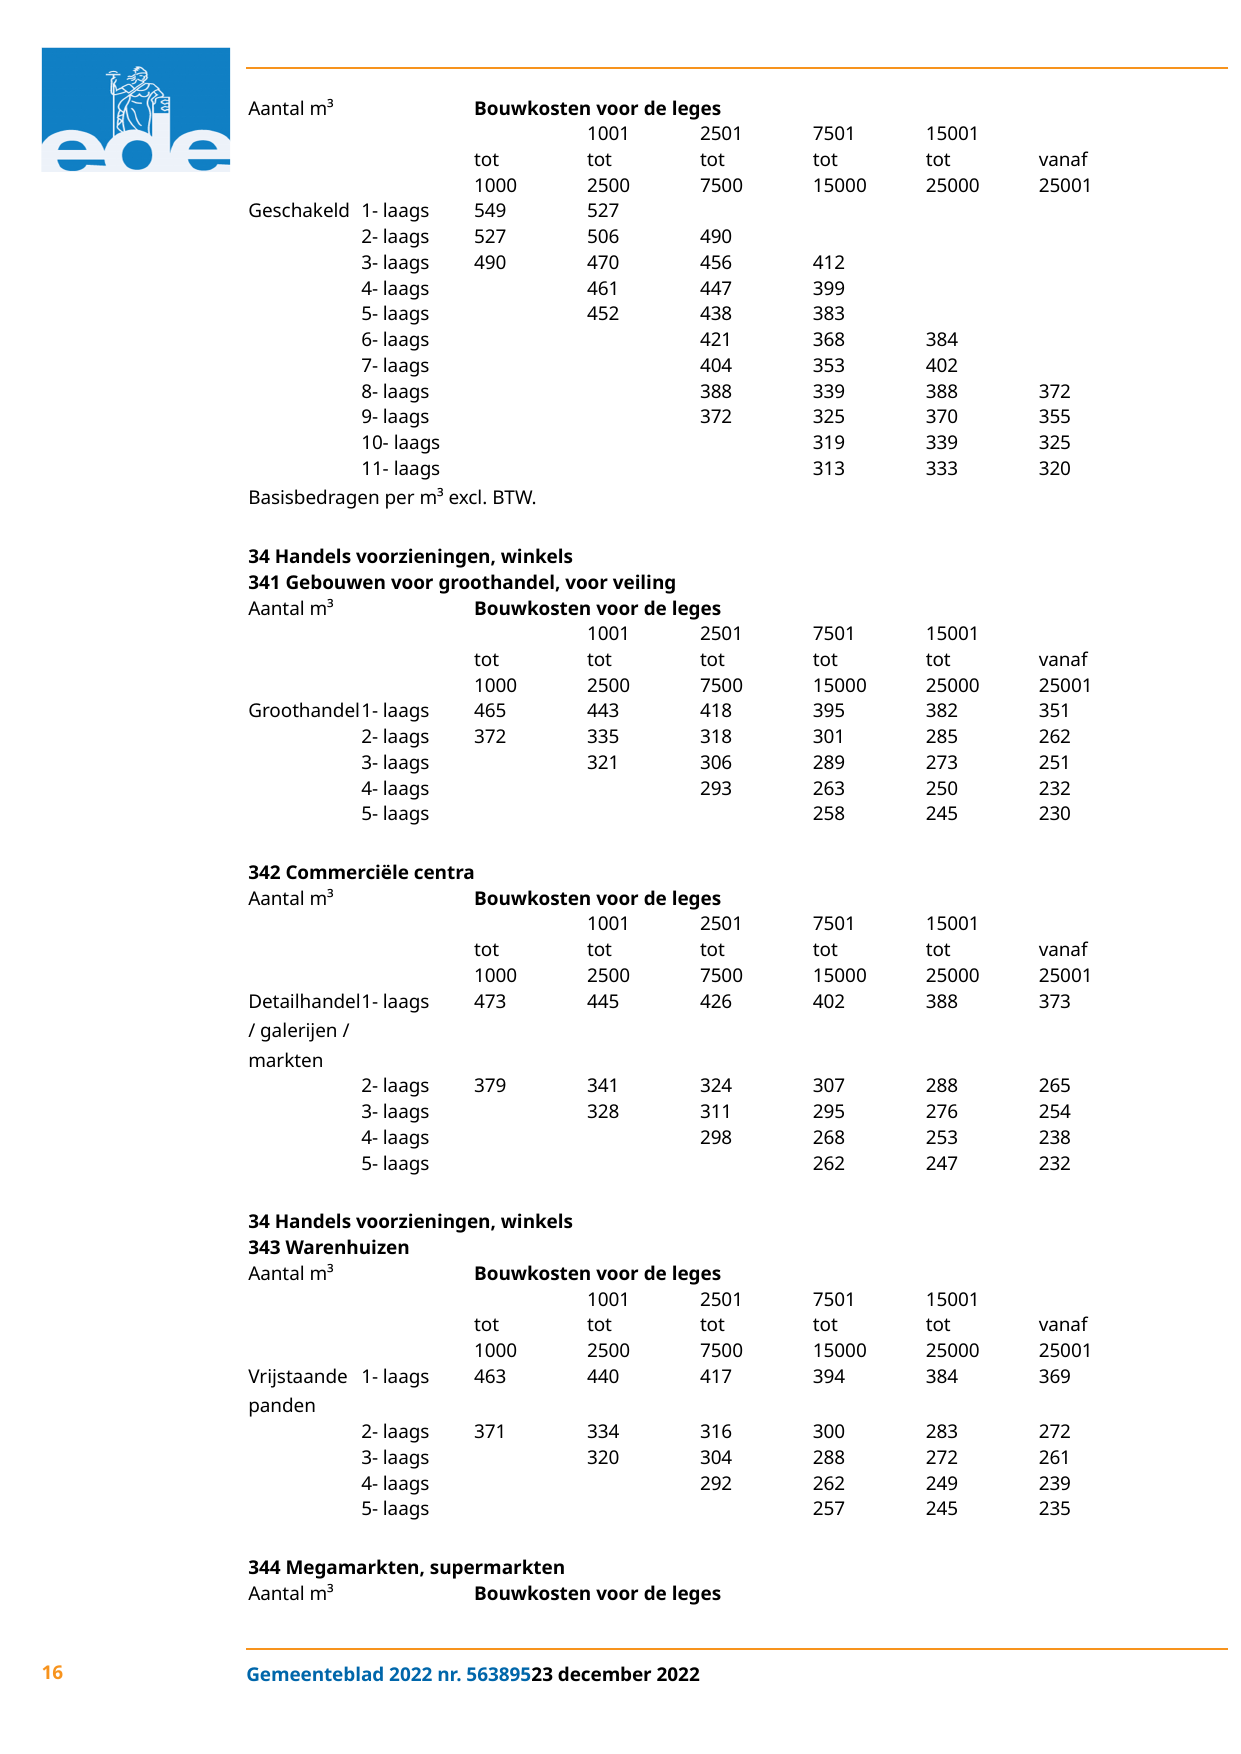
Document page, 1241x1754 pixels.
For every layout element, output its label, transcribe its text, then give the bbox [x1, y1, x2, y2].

table_cell 232 [1039, 775, 1152, 801]
table_cell 1001 [587, 620, 700, 646]
table_cell vanaf [1039, 1311, 1152, 1337]
table_cell 7501 [813, 1286, 926, 1311]
table_cell 549 [474, 198, 587, 223]
table_cell [700, 1150, 813, 1176]
table_cell 321 [587, 749, 700, 775]
table_cell tot [474, 646, 587, 672]
table_cell 272 [926, 1444, 1038, 1470]
table_cell Bouwkosten voor de leges [474, 95, 1152, 121]
table_cell 249 [926, 1470, 1038, 1495]
table_cell 351 [1039, 698, 1152, 723]
table_cell 247 [926, 1150, 1038, 1176]
table_cell 2500 [587, 672, 700, 698]
table_cell tot [926, 1311, 1038, 1337]
table_cell 257 [813, 1495, 926, 1521]
table_header 34 Handels voorzieningen, winkels [248, 543, 1152, 569]
table_cell 506 [587, 224, 700, 249]
table_cell tot [587, 646, 700, 672]
table_cell 473 [474, 988, 587, 1073]
table_cell 10- laags [361, 429, 474, 455]
table_cell [1039, 275, 1152, 301]
table_cell 399 [813, 275, 926, 301]
table_cell 402 [926, 352, 1038, 378]
table_cell [248, 1470, 361, 1495]
table_cell 452 [587, 301, 700, 326]
table_cell 394 [813, 1363, 926, 1418]
table_header 344 Megamarkten, supermarkten [248, 1554, 1152, 1580]
table_cell 527 [587, 198, 700, 223]
table_cell Aantal m³ [248, 885, 474, 988]
table_cell [1039, 911, 1152, 936]
table_cell [248, 775, 361, 801]
table_cell 7500 [700, 1337, 813, 1363]
table_cell [248, 249, 361, 275]
table_cell 9- laags [361, 404, 474, 429]
picture [41, 47, 231, 172]
table_cell tot [700, 1311, 813, 1337]
table_cell 2500 [587, 1337, 700, 1363]
table_cell [248, 801, 361, 826]
table_cell 15001 [926, 620, 1038, 646]
table_cell [926, 224, 1038, 249]
table_cell 388 [700, 378, 813, 403]
table_cell [1039, 249, 1152, 275]
table_cell [1039, 224, 1152, 249]
table_cell 1000 [474, 672, 587, 698]
table_cell 372 [700, 404, 813, 429]
table_cell [474, 326, 587, 352]
table_cell 527 [474, 224, 587, 249]
table_cell [474, 1470, 587, 1495]
table_cell 268 [813, 1124, 926, 1150]
table_cell [474, 275, 587, 301]
table_cell [926, 198, 1038, 223]
table_cell 5- laags [361, 1150, 474, 1176]
table_cell [248, 224, 361, 249]
table_cell 230 [1039, 801, 1152, 826]
table_header 34 Handels voorzieningen, winkels [248, 1209, 1152, 1234]
table_cell 325 [1039, 429, 1152, 455]
table_cell tot [926, 936, 1038, 962]
table_cell 7501 [813, 121, 926, 146]
table_cell tot [587, 936, 700, 962]
table_cell [587, 1495, 700, 1521]
table_cell 2- laags [361, 723, 474, 749]
table_cell 372 [1039, 378, 1152, 403]
table_cell 258 [813, 801, 926, 826]
table_cell 265 [1039, 1073, 1152, 1098]
table_cell 402 [813, 988, 926, 1073]
table_cell tot [700, 146, 813, 172]
table_cell 253 [926, 1124, 1038, 1150]
table_cell 306 [700, 749, 813, 775]
table_cell tot [474, 1311, 587, 1337]
table_cell 3- laags [361, 1099, 474, 1124]
table_cell 5- laags [361, 1495, 474, 1521]
table_cell [587, 801, 700, 826]
table_cell 334 [587, 1418, 700, 1444]
table_cell [700, 455, 813, 481]
table_cell [474, 1444, 587, 1470]
table_cell [248, 1150, 361, 1176]
table_cell tot [813, 146, 926, 172]
table_cell 339 [926, 429, 1038, 455]
table_cell vanaf [1039, 936, 1152, 962]
table_header 342 Commerciële centra [248, 859, 1152, 885]
table_cell 15001 [926, 911, 1038, 936]
table_cell [474, 1150, 587, 1176]
table_cell 283 [926, 1418, 1038, 1444]
table_cell 341 [587, 1073, 700, 1098]
table_cell 490 [700, 224, 813, 249]
table_cell [474, 801, 587, 826]
table_cell 370 [926, 404, 1038, 429]
table_cell 5- laags [361, 801, 474, 826]
table_cell vanaf [1039, 646, 1152, 672]
table_cell 373 [1039, 988, 1152, 1073]
text Basisbedragen per m³ excl. BTW. [248, 484, 1152, 510]
table_cell 251 [1039, 749, 1152, 775]
table_cell [248, 1073, 361, 1098]
table_cell 276 [926, 1099, 1038, 1124]
table_cell 417 [700, 1363, 813, 1418]
table_cell 25000 [926, 672, 1038, 698]
table_cell 395 [813, 698, 926, 723]
table_cell tot [813, 646, 926, 672]
table_cell Aantal m³ [248, 595, 474, 698]
table_cell 6- laags [361, 326, 474, 352]
table_cell 461 [587, 275, 700, 301]
table_cell Bouwkosten voor de leges [474, 885, 1152, 911]
table_cell 262 [813, 1470, 926, 1495]
table_cell 343 Warenhuizen [248, 1234, 1152, 1260]
table_cell 1- laags [361, 198, 474, 223]
table_cell 325 [813, 404, 926, 429]
table_cell 7500 [700, 962, 813, 988]
table_cell [248, 1418, 361, 1444]
table_cell 25001 [1039, 962, 1152, 988]
table_cell 465 [474, 698, 587, 723]
table_cell [700, 198, 813, 223]
table_cell 292 [700, 1470, 813, 1495]
table_cell 1001 [587, 121, 700, 146]
table_cell 272 [1039, 1418, 1152, 1444]
table_cell 15001 [926, 1286, 1038, 1311]
table_cell 263 [813, 775, 926, 801]
table_cell [474, 775, 587, 801]
table_cell 382 [926, 698, 1038, 723]
table_cell 463 [474, 1363, 587, 1418]
table_cell [474, 620, 587, 646]
table_cell 490 [474, 249, 587, 275]
table_cell 2500 [587, 962, 700, 988]
table_cell 245 [926, 1495, 1038, 1521]
table_cell [1039, 352, 1152, 378]
table_cell Bouwkosten voor de leges [474, 595, 1152, 620]
table_cell 339 [813, 378, 926, 403]
table_cell [587, 378, 700, 403]
table_cell 3- laags [361, 749, 474, 775]
table_cell [700, 1495, 813, 1521]
table_cell [474, 352, 587, 378]
table_cell 372 [474, 723, 587, 749]
table_cell [587, 429, 700, 455]
table_cell 8- laags [361, 378, 474, 403]
table_cell 7500 [700, 672, 813, 698]
table_cell [248, 429, 361, 455]
table_cell 1001 [587, 1286, 700, 1311]
table_cell 307 [813, 1073, 926, 1098]
table_cell 25000 [926, 962, 1038, 988]
table_cell [248, 326, 361, 352]
table_cell [474, 1099, 587, 1124]
table_cell 333 [926, 455, 1038, 481]
table_cell [1039, 198, 1152, 223]
table_cell 2501 [700, 1286, 813, 1311]
table_cell Bouwkosten voor de leges [474, 1580, 1152, 1606]
table_cell 238 [1039, 1124, 1152, 1150]
table_cell 7- laags [361, 352, 474, 378]
table_cell 412 [813, 249, 926, 275]
table_cell 384 [926, 1363, 1038, 1418]
table_cell 261 [1039, 1444, 1152, 1470]
table_cell [587, 1150, 700, 1176]
table_cell 288 [813, 1444, 926, 1470]
table_cell 15000 [813, 672, 926, 698]
table_cell 2- laags [361, 1418, 474, 1444]
table_cell 335 [587, 723, 700, 749]
table_cell [248, 275, 361, 301]
table_cell 456 [700, 249, 813, 275]
table_cell 25001 [1039, 172, 1152, 198]
table_cell 1000 [474, 172, 587, 198]
table_cell 440 [587, 1363, 700, 1418]
table_cell 341 Gebouwen voor groothandel, voor veiling [248, 569, 1152, 595]
table_cell 250 [926, 775, 1038, 801]
table_cell 4- laags [361, 275, 474, 301]
table_cell [248, 749, 361, 775]
table_cell 404 [700, 352, 813, 378]
table_cell [248, 378, 361, 403]
table_cell 438 [700, 301, 813, 326]
table_cell [248, 1444, 361, 1470]
table_cell 295 [813, 1099, 926, 1124]
table_cell 383 [813, 301, 926, 326]
table_cell 328 [587, 1099, 700, 1124]
table_cell tot [587, 1311, 700, 1337]
table_cell Vrijstaande panden [248, 1363, 361, 1418]
table_cell [926, 249, 1038, 275]
table_cell 1- laags [361, 698, 474, 723]
table_cell 313 [813, 455, 926, 481]
table_cell 298 [700, 1124, 813, 1150]
table_cell 445 [587, 988, 700, 1073]
table_cell [587, 404, 700, 429]
table_cell [474, 121, 587, 146]
table_cell tot [813, 936, 926, 962]
table_cell [587, 775, 700, 801]
table_cell tot [926, 646, 1038, 672]
table_cell [474, 455, 587, 481]
table_cell Aantal m³ [248, 95, 474, 198]
table_cell Aantal m³ [248, 1580, 474, 1606]
table_cell [587, 1124, 700, 1150]
table_cell 4- laags [361, 775, 474, 801]
table_cell 316 [700, 1418, 813, 1444]
table_cell [248, 455, 361, 481]
table_cell 25001 [1039, 672, 1152, 698]
table_cell tot [926, 146, 1038, 172]
table_cell 5- laags [361, 301, 474, 326]
table_cell 273 [926, 749, 1038, 775]
table_cell 319 [813, 429, 926, 455]
table_cell 443 [587, 698, 700, 723]
table_cell 2500 [587, 172, 700, 198]
table_cell tot [700, 646, 813, 672]
table_cell [248, 1495, 361, 1521]
table_cell Bouwkosten voor de leges [474, 1260, 1152, 1286]
table_cell 25001 [1039, 1337, 1152, 1363]
table_cell 3- laags [361, 1444, 474, 1470]
table_cell [474, 378, 587, 403]
table_cell 232 [1039, 1150, 1152, 1176]
table_cell [474, 1495, 587, 1521]
table_cell 1- laags [361, 988, 474, 1073]
table_cell [926, 301, 1038, 326]
table_cell [587, 1470, 700, 1495]
table_cell [587, 326, 700, 352]
table_cell 239 [1039, 1470, 1152, 1495]
table_cell 421 [700, 326, 813, 352]
table_cell [1039, 301, 1152, 326]
table_cell [474, 404, 587, 429]
table_cell 1- laags [361, 1363, 474, 1418]
table_cell [926, 275, 1038, 301]
table_cell [474, 1286, 587, 1311]
table_cell Detailhandel / galerijen / markten [248, 988, 361, 1073]
table_cell 235 [1039, 1495, 1152, 1521]
table_cell [474, 749, 587, 775]
table_cell [248, 1124, 361, 1150]
table_cell tot [700, 936, 813, 962]
table_cell [474, 429, 587, 455]
table_cell 418 [700, 698, 813, 723]
table_cell 353 [813, 352, 926, 378]
table_cell [248, 352, 361, 378]
table_cell [474, 301, 587, 326]
table_cell tot [813, 1311, 926, 1337]
table_cell [587, 455, 700, 481]
table_cell 15000 [813, 962, 926, 988]
table_cell 355 [1039, 404, 1152, 429]
table_cell 318 [700, 723, 813, 749]
table_cell 300 [813, 1418, 926, 1444]
table_cell 1000 [474, 962, 587, 988]
table_cell 245 [926, 801, 1038, 826]
table_cell 368 [813, 326, 926, 352]
table_cell 388 [926, 378, 1038, 403]
table_cell 285 [926, 723, 1038, 749]
table_cell 25000 [926, 1337, 1038, 1363]
table_cell 293 [700, 775, 813, 801]
table_cell [248, 1099, 361, 1124]
table_cell [1039, 1286, 1152, 1311]
table_cell 11- laags [361, 455, 474, 481]
table_cell 320 [1039, 455, 1152, 481]
table_cell 2501 [700, 911, 813, 936]
table_cell [587, 352, 700, 378]
table_cell 15001 [926, 121, 1038, 146]
table_cell 426 [700, 988, 813, 1073]
table_cell [474, 1124, 587, 1150]
table_cell [474, 911, 587, 936]
table_cell 262 [813, 1150, 926, 1176]
table_cell 15000 [813, 1337, 926, 1363]
table_cell [248, 723, 361, 749]
table_cell 2501 [700, 121, 813, 146]
table_cell 2- laags [361, 1073, 474, 1098]
table_cell 4- laags [361, 1470, 474, 1495]
table_cell tot [474, 146, 587, 172]
table_cell 447 [700, 275, 813, 301]
table_cell [813, 198, 926, 223]
table_cell 470 [587, 249, 700, 275]
table_cell Aantal m³ [248, 1260, 474, 1363]
table_cell 301 [813, 723, 926, 749]
table_cell [248, 301, 361, 326]
table_cell [248, 404, 361, 429]
table_cell 2- laags [361, 224, 474, 249]
table_cell 7500 [700, 172, 813, 198]
table_cell 304 [700, 1444, 813, 1470]
table_cell 262 [1039, 723, 1152, 749]
table_cell 324 [700, 1073, 813, 1098]
table_cell Groothandel [248, 698, 361, 723]
table_cell [700, 429, 813, 455]
table_cell 2501 [700, 620, 813, 646]
table_cell 320 [587, 1444, 700, 1470]
table_cell 311 [700, 1099, 813, 1124]
table_cell vanaf [1039, 146, 1152, 172]
table_cell 7501 [813, 620, 926, 646]
table_cell [1039, 326, 1152, 352]
table_cell Geschakeld [248, 198, 361, 223]
table_cell 371 [474, 1418, 587, 1444]
table_cell 4- laags [361, 1124, 474, 1150]
table_cell [1039, 620, 1152, 646]
table_cell 1000 [474, 1337, 587, 1363]
table_cell 289 [813, 749, 926, 775]
table_cell 1001 [587, 911, 700, 936]
table_cell 388 [926, 988, 1038, 1073]
table_cell 3- laags [361, 249, 474, 275]
table_cell 369 [1039, 1363, 1152, 1418]
table_cell [813, 224, 926, 249]
table_cell 15000 [813, 172, 926, 198]
table_cell 384 [926, 326, 1038, 352]
table_cell 288 [926, 1073, 1038, 1098]
table_cell [700, 801, 813, 826]
table_cell tot [474, 936, 587, 962]
table_cell [1039, 121, 1152, 146]
table_cell tot [587, 146, 700, 172]
table_cell 379 [474, 1073, 587, 1098]
table_cell 7501 [813, 911, 926, 936]
table_cell 25000 [926, 172, 1038, 198]
table_cell 254 [1039, 1099, 1152, 1124]
